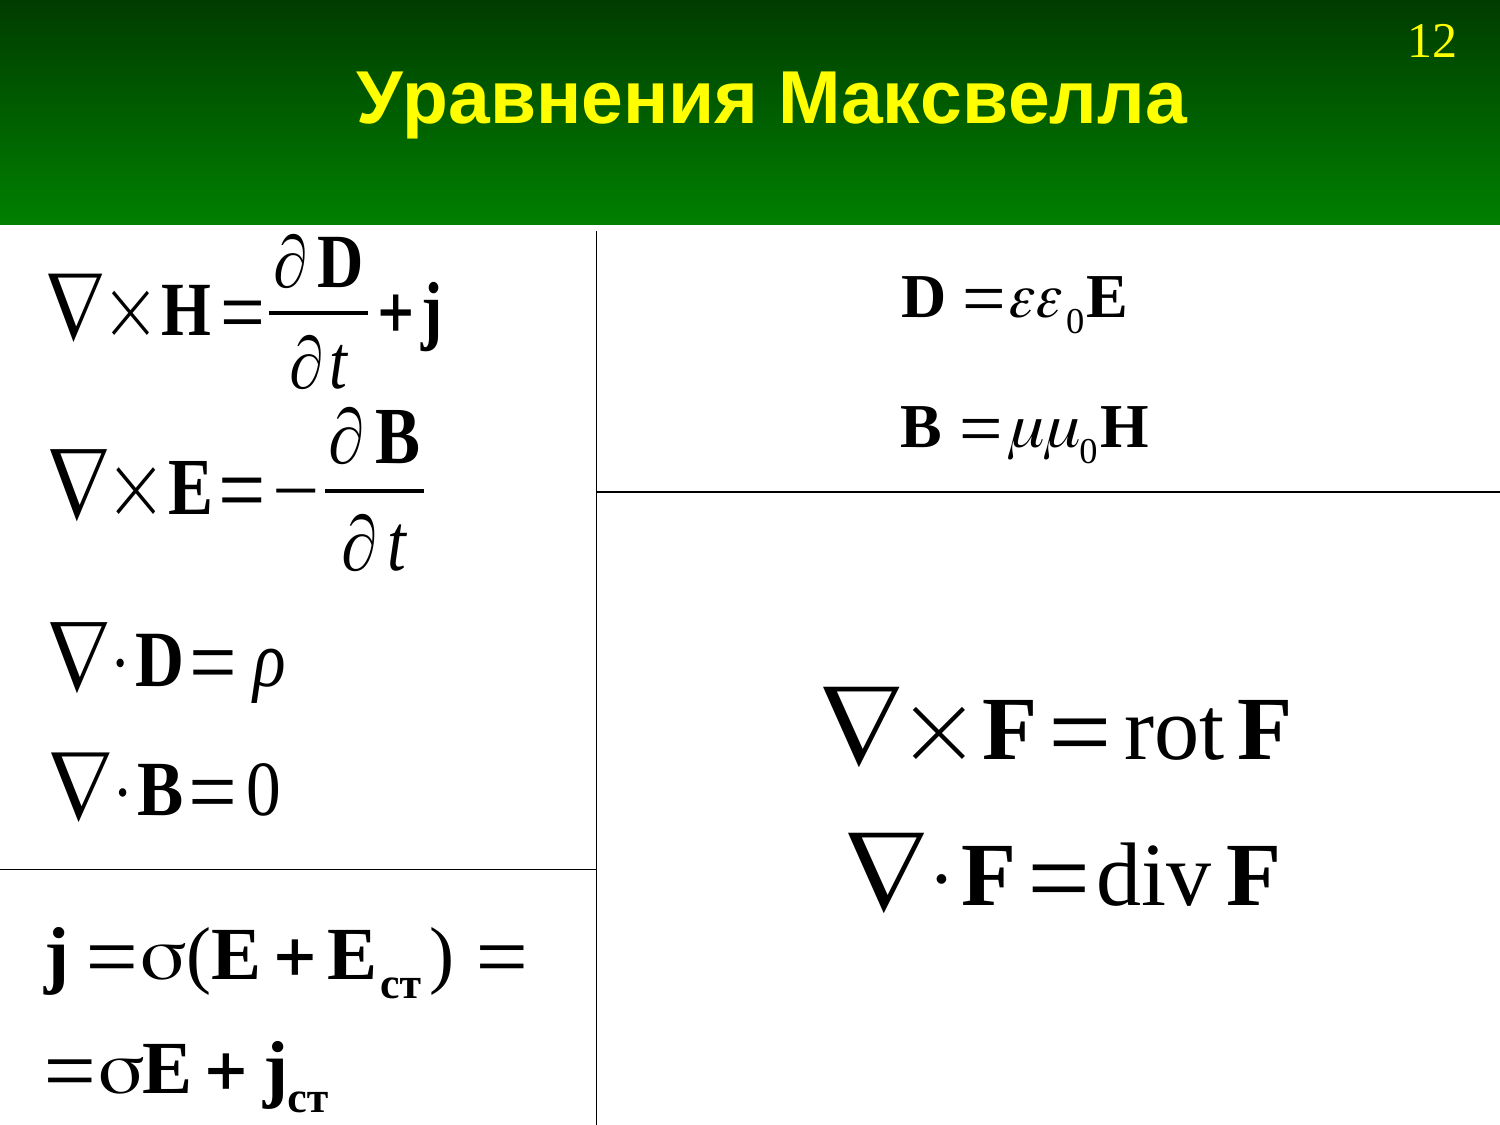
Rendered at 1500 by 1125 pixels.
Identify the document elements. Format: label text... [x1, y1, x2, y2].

chart [795, 680, 1319, 782]
chart [29, 904, 530, 1125]
chart [891, 255, 1137, 350]
title Уравнения Максвелла [123, 0, 1399, 188]
chart [891, 385, 1162, 480]
chart [28, 220, 459, 587]
chart [820, 826, 1309, 927]
chart [29, 616, 302, 706]
chart [29, 746, 298, 835]
